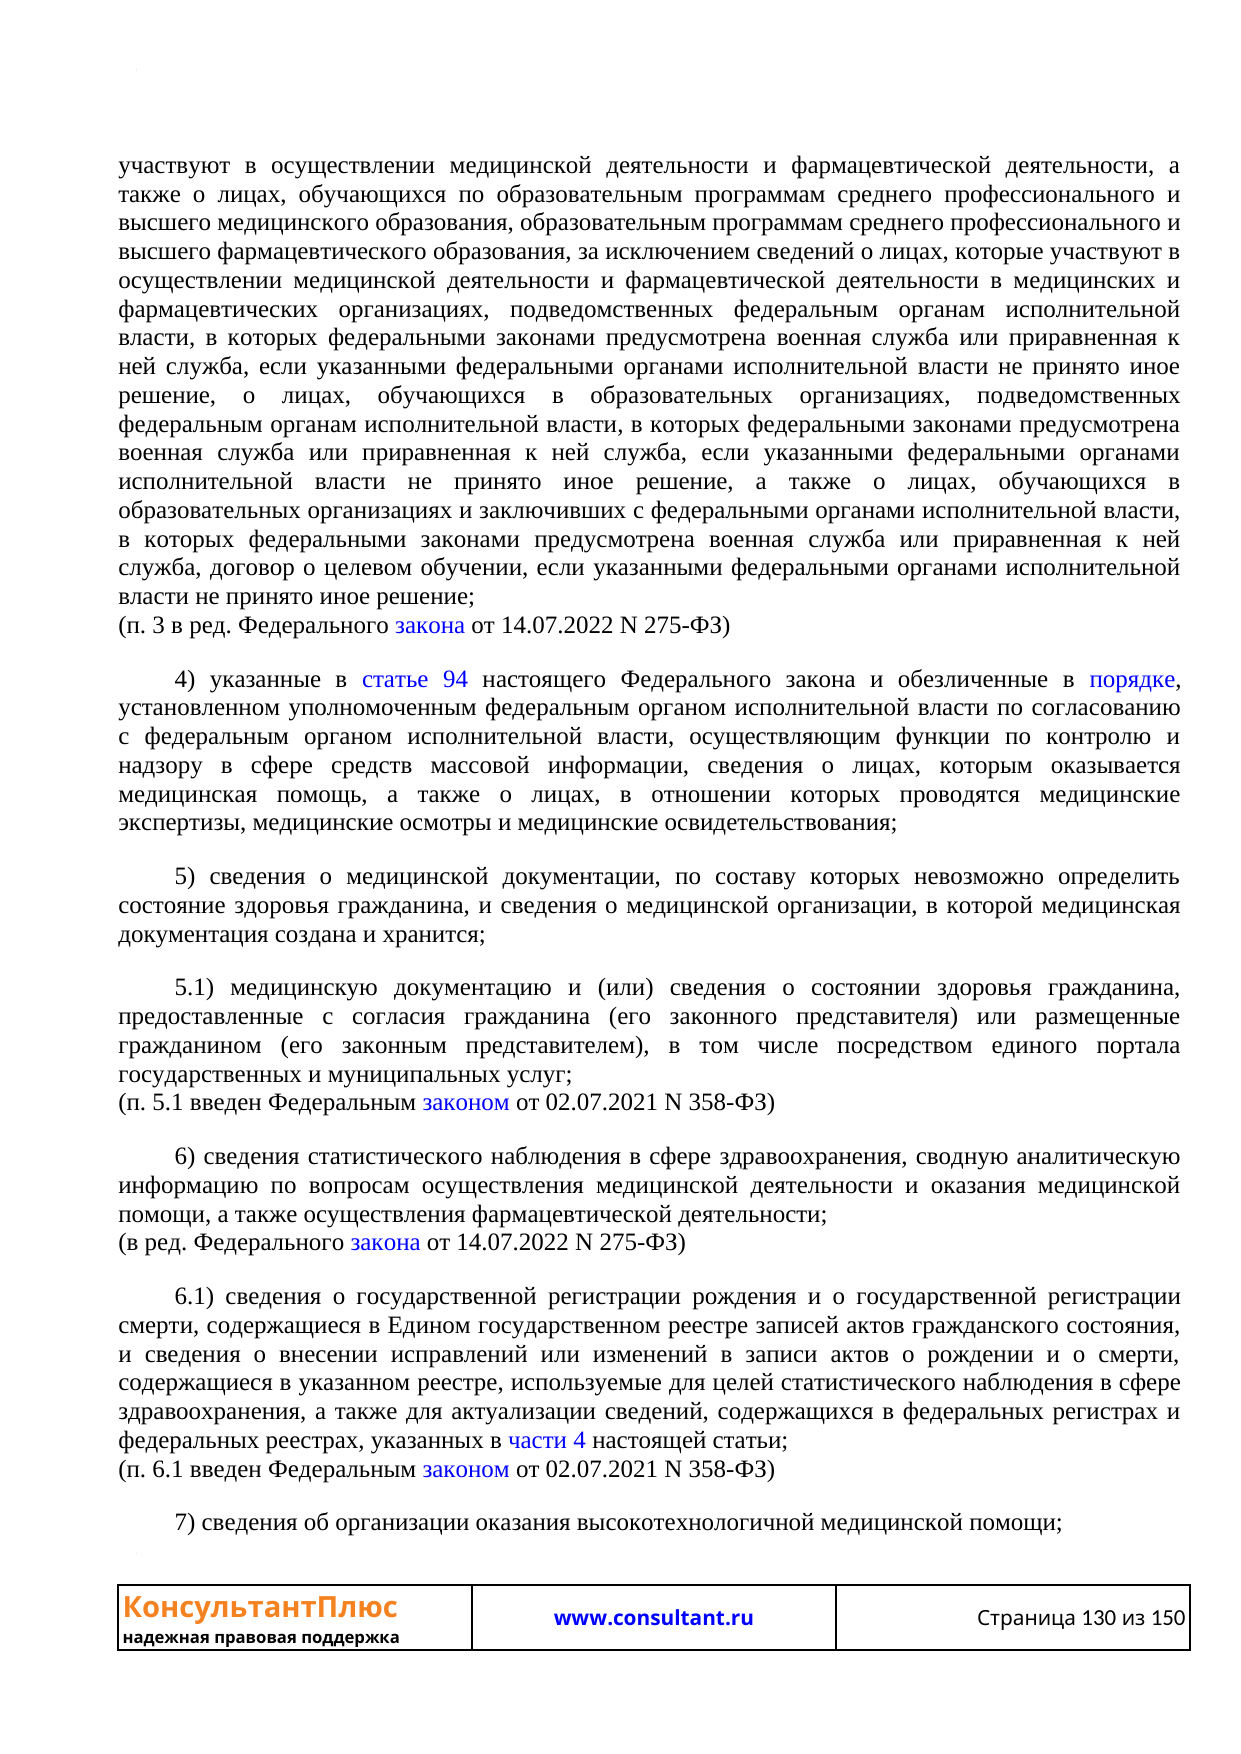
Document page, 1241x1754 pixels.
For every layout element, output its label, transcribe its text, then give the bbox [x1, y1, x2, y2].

text (в ред. Федерального закона от 14.07.2022 N 275-ФЗ) [118, 1227, 1181, 1256]
text (п. 3 в ред. Федерального закона от 14.07.2022 N 275-ФЗ) [118, 610, 1181, 639]
text 7) сведения об организации оказания высокотехнологичной медицинской помощи; [118, 1507, 1181, 1536]
text 5.1) медицинскую документацию и (или) сведения о состоянии здоровья гражданина, предоставленные с согласия гражданина (его законного представителя) или размещенные гражданином (его законным представителем), в том числе посредством единого портала государственных и муниципальных услуг; [118, 972, 1181, 1087]
text 6.1) сведения о государственной регистрации рождения и о государственной регистрации смерти, содержащиеся в Едином государственном реестре записей актов гражданского состояния, и сведения о внесении исправлений или изменений в записи актов о рождении и о смерти, содержащиеся в указанном реестре, используемые для целей статистического наблюдения в сфере здравоохранения, а также для актуализации сведений, содержащихся в федеральных регистрах и федеральных реестрах, указанных в части 4 настоящей статьи; [118, 1281, 1181, 1454]
text 6) сведения статистического наблюдения в сфере здравоохранения, сводную аналитическую информацию по вопросам осуществления медицинской деятельности и оказания медицинской помощи, а также осуществления фармацевтической деятельности; [118, 1141, 1181, 1227]
text участвуют в осуществлении медицинской деятельности и фармацевтической деятельности, а также о лицах, обучающихся по образовательным программам среднего профессионального и высшего медицинского образования, образовательным программам среднего профессионального и высшего фармацевтического образования, за исключением сведений о лицах, которые участвуют в осуществлении медицинской деятельности и фармацевтической деятельности в медицинских и фармацевтических организациях, подведомственных федеральным органам исполнительной власти, в которых федеральными законами предусмотрена военная служба или приравненная к ней служба, если указанными федеральными органами исполнительной власти не принято иное решение, о лицах, обучающихся в образовательных организациях, подведомственных федеральным органам исполнительной власти, в которых федеральными законами предусмотрена военная служба или приравненная к ней служба, если указанными федеральными органами исполнительной власти не принято иное решение, а также о лицах, обучающихся в образовательных организациях и заключивших с федеральными органами исполнительной власти, в которых федеральными законами предусмотрена военная служба или приравненная к ней служба, договор о целевом обучении, если указанными федеральными органами исполнительной власти не принято иное решение; [118, 150, 1181, 610]
text 5) сведения о медицинской документации, по составу которых невозможно определить состояние здоровья гражданина, и сведения о медицинской организации, в которой медицинская документация создана и хранится; [118, 861, 1181, 947]
text (п. 6.1 введен Федеральным законом от 02.07.2021 N 358-ФЗ) [118, 1454, 1181, 1482]
text (п. 5.1 введен Федеральным законом от 02.07.2021 N 358-ФЗ) [118, 1087, 1181, 1116]
text 4) указанные в статье 94 настоящего Федерального закона и обезличенные в порядке, установленном уполномоченным федеральным органом исполнительной власти по согласованию с федеральным органом исполнительной власти, осуществляющим функции по контролю и надзору в сфере средств массовой информации, сведения о лицах, которым оказывается медицинская помощь, а также о лицах, в отношении которых проводятся медицинские экспертизы, медицинские осмотры и медицинские освидетельствования; [118, 664, 1181, 836]
